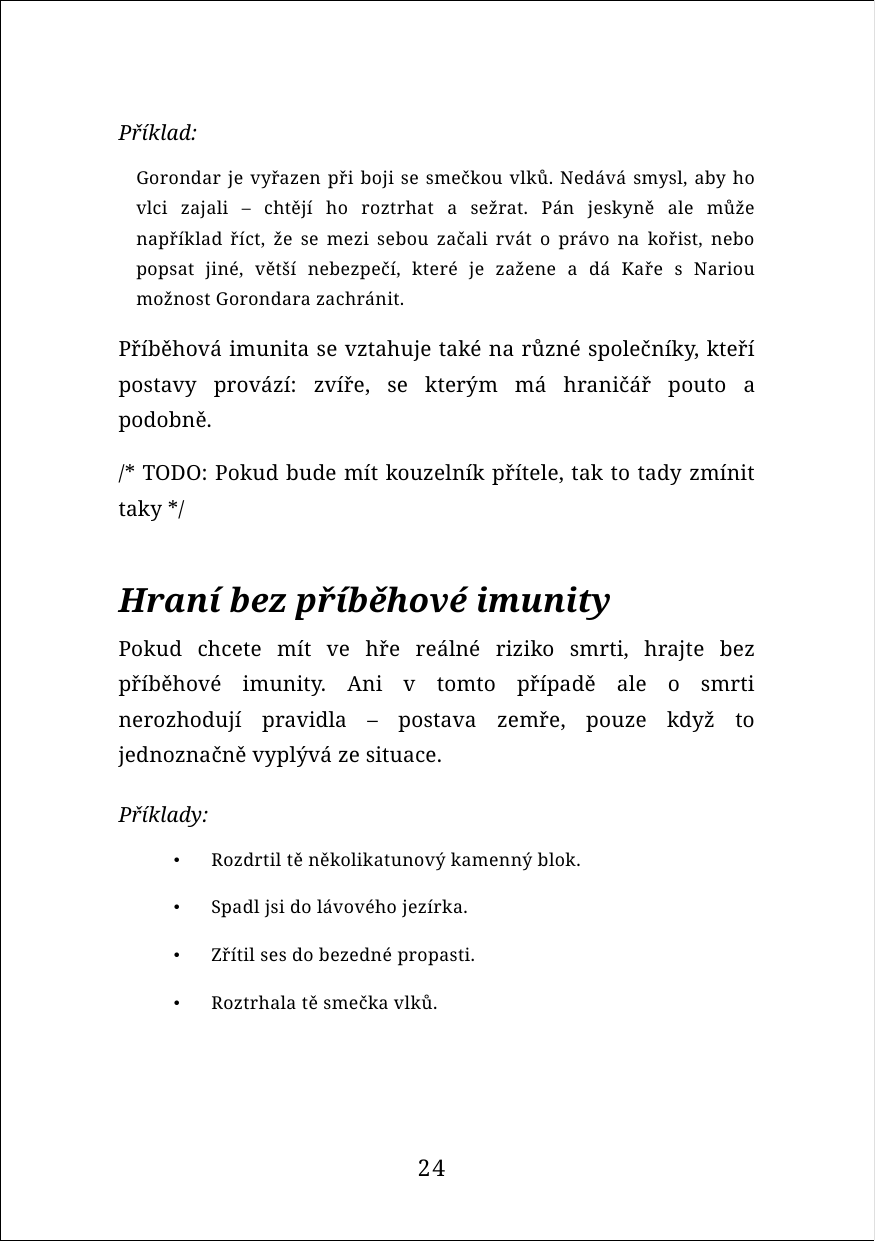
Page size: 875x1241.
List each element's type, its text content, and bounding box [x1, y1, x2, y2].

text Příklad: [118, 118, 756, 147]
text Příklady: [118, 800, 756, 828]
list Zřítil ses do bezedné propasti. [173, 943, 756, 967]
text Příběhová imunita se vztahuje také na různé společníky, kteří postavy provází: zvíře, se kterým má hraničář pouto a podobně. [118, 334, 756, 434]
text Pokud chcete mít ve hře reálné riziko smrti, hrajte bez příběhové imunity. Ani v tomto případě ale o smrti nerozhodují pravidla – postava zemře, pouze když to jednoznačně vyplývá ze situace. [118, 634, 756, 769]
list Spadl jsi do lávového jezírka. [173, 895, 756, 919]
list Roztrhala tě smečka vlků. [173, 991, 756, 1015]
list Rozdrtil tě několikatunový kamenný blok. [173, 847, 756, 871]
subtitle Hraní bez příběhové imunity [118, 577, 756, 622]
text Gorondar je vyřazen při boji se smečkou vlků. Nedává smysl, aby ho vlci zajali – chtějí ho roztrhat a sežrat. Pán jeskyně ale může například říct, že se mezi sebou začali rvát o právo na kořist, nebo popsat jiné, větší nebezpečí, které je zažene a dá Kaře s Nariou možnost Gorondara zachránit. [136, 166, 756, 311]
text /* TODO: Pokud bude mít kouzelník přítele, tak to tady zmínit taky */ [118, 458, 756, 522]
